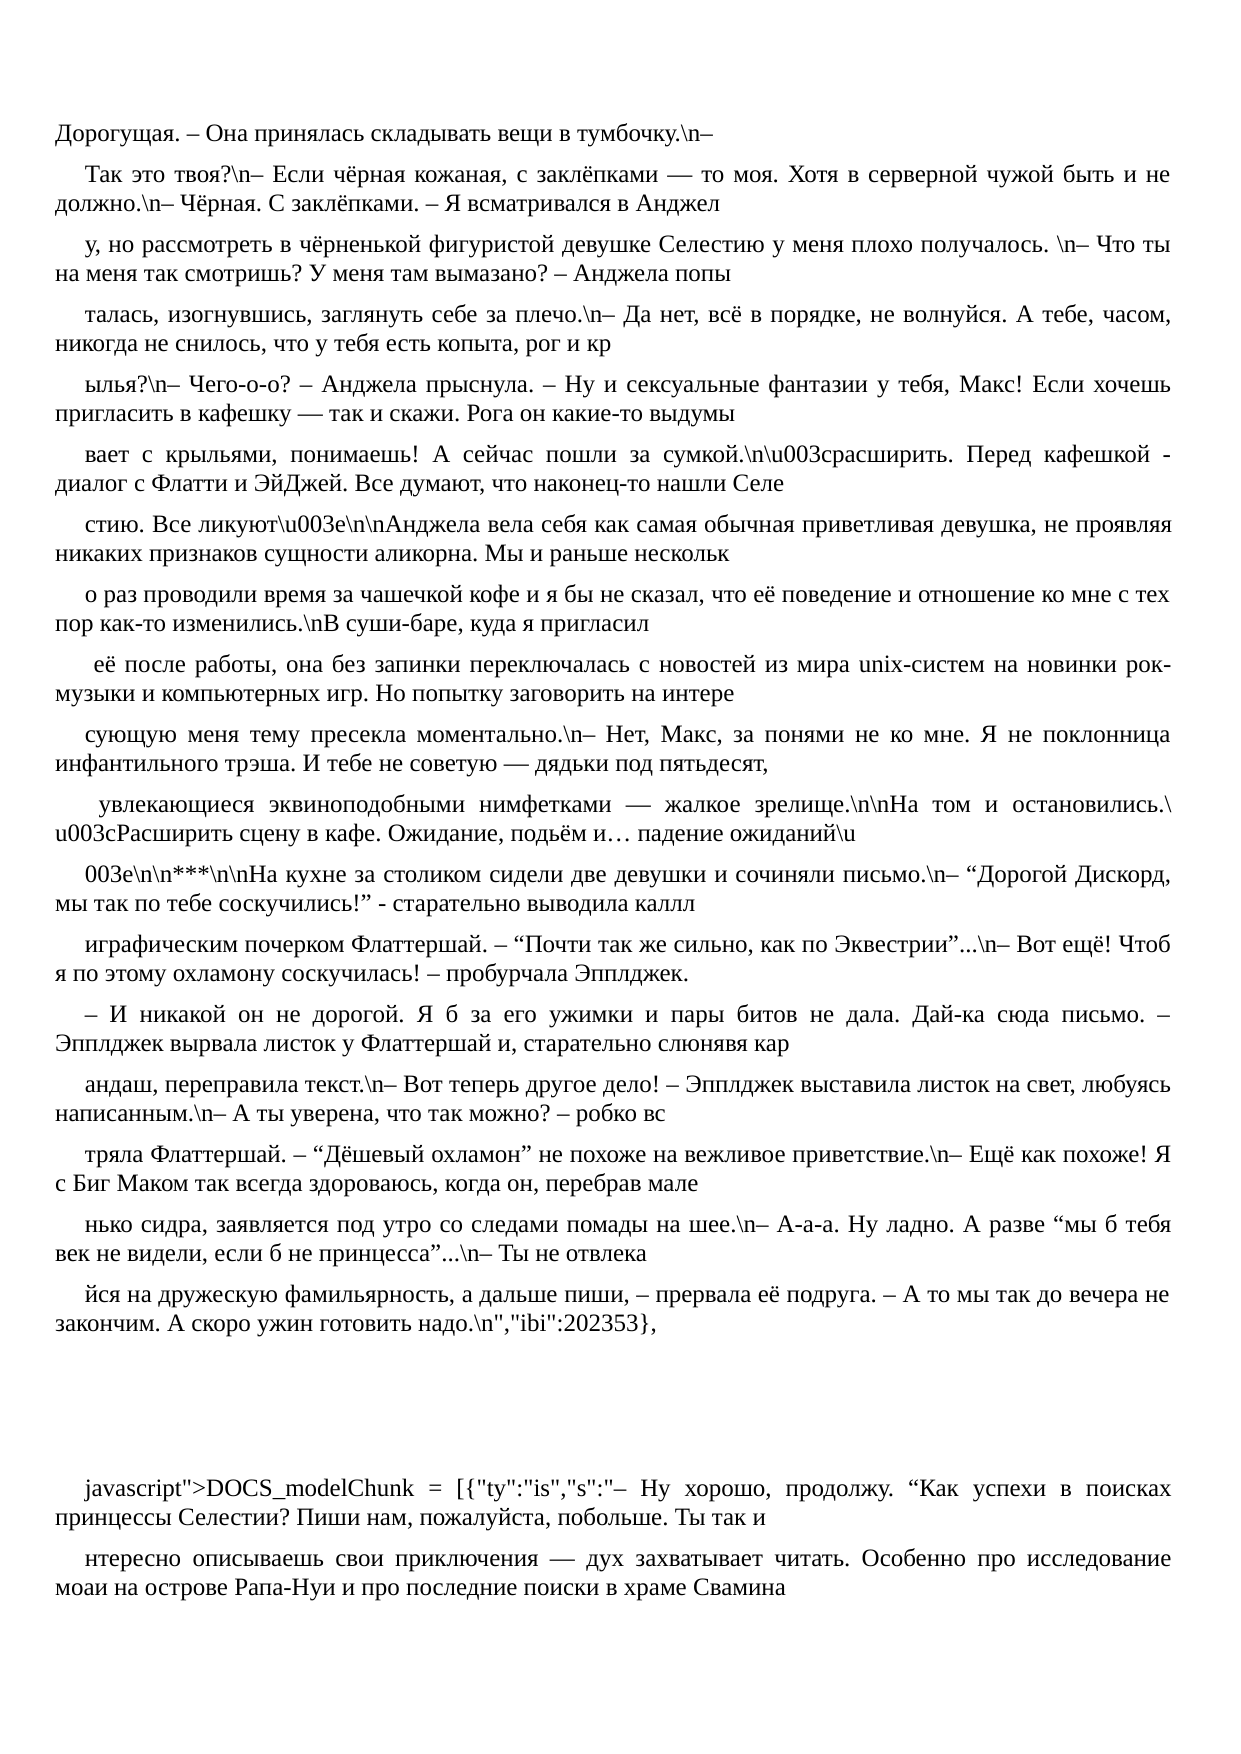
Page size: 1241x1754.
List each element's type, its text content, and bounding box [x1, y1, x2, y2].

text увлекающиеся эквиноподобными нимфетками — жалкое зрелище.\n\nНа том и остановились.\u003cРасширить сцену в кафе. Ожидание, подьём и… падение ожиданий\u [55, 789, 1172, 847]
text 003e\n\n***\n\nНа кухне за столиком сидели две девушки и сочиняли письмо.\n– “Дорогой Дискорд, мы так по тебе соскучились!” - старательно выводила каллл [55, 859, 1172, 917]
text – И никакой он не дорогой. Я б за его ужимки и пары битов не дала. Дай-ка сюда письмо. – Эпплджек вырвала листок у Флаттершай и, старательно слюнявя кар [55, 999, 1172, 1057]
text ылья?\n– Чего-о-о? – Анджела прыснула. – Ну и сексуальные фантазии у тебя, Макс! Если хочешь пригласить в кафешку — так и скажи. Рога он какие-то выдумы [55, 369, 1172, 427]
text талась, изогнувшись, заглянуть себе за плечо.\n– Да нет, всё в порядке, не волнуйся. А тебе, часом, никогда не снилось, что у тебя есть копыта, рог и кр [55, 299, 1172, 357]
text стию. Все ликуют\u003e\n\nАнджела вела себя как самая обычная приветливая девушка, не проявляя никаких признаков сущности аликорна. Мы и раньше нескольк [55, 509, 1172, 567]
text сующую меня тему пресекла моментально.\n– Нет, Макс, за понями не ко мне. Я не поклонница инфантильного трэша. И тебе не советую — дядьки под пятьдесят, [55, 719, 1172, 777]
text Дорогущая. – Она принялась складывать вещи в тумбочку.\n– [55, 118, 1172, 147]
text нтересно описываешь свои приключения — дух захватывает читать. Особенно про исследование моаи на острове Рапа-Нуи и про последние поиски в храме Свамина [55, 1543, 1172, 1601]
text йся на дружескую фамильярность, а дальше пиши, – прервала её подруга. – А то мы так до вечера не закончим. А скоро ужин готовить надо.\n","ibi":202353}, [55, 1279, 1172, 1337]
text вает с крыльями, понимаешь! А сейчас пошли за сумкой.\n\u003cрасширить. Перед кафешкой - диалог с Флатти и ЭйДжей. Все думают, что наконец-то нашли Селе [55, 439, 1172, 497]
text играфическим почерком Флаттершай. – “Почти так же сильно, как по Эквестрии”...\n– Вот ещё! Чтоб я по этому охламону соскучилась! – пробурчала Эпплджек. [55, 929, 1172, 987]
text javascript">DOCS_modelChunk = [{"ty":"is","s":"– Ну хорошо, продолжу. “Как успехи в поисках принцессы Селестии? Пиши нам, пожалуйста, побольше. Ты так и [55, 1473, 1172, 1531]
text нько сидра, заявляется под утро со следами помады на шее.\n– А-а-а. Ну ладно. А разве “мы б тебя век не видели, если б не принцесса”...\n– Ты не отвлека [55, 1209, 1172, 1267]
text о раз проводили время за чашечкой кофе и я бы не сказал, что её поведение и отношение ко мне с тех пор как-то изменились.\nВ суши-баре, куда я пригласил [55, 579, 1172, 637]
text андаш, переправила текст.\n– Вот теперь другое дело! – Эпплджек выставила листок на свет, любуясь написанным.\n– А ты уверена, что так можно? – робко вс [55, 1069, 1172, 1127]
text тряла Флаттершай. – “Дёшевый охламон” не похоже на вежливое приветствие.\n– Ещё как похоже! Я с Биг Маком так всегда здороваюсь, когда он, перебрав мале [55, 1139, 1172, 1197]
text Так это твоя?\n– Если чёрная кожаная, с заклёпками — то моя. Хотя в серверной чужой быть и не должно.\n– Чёрная. С заклёпками. – Я всматривался в Анджел [55, 159, 1172, 217]
text её после работы, она без запинки переключалась с новостей из мира unix-систем на новинки рок-музыки и компьютерных игр. Но попытку заговорить на интере [55, 649, 1172, 707]
text у, но рассмотреть в чёрненькой фигуристой девушке Селестию у меня плохо получалось. \n– Что ты на меня так смотришь? У меня там вымазано? – Анджела попы [55, 229, 1172, 287]
